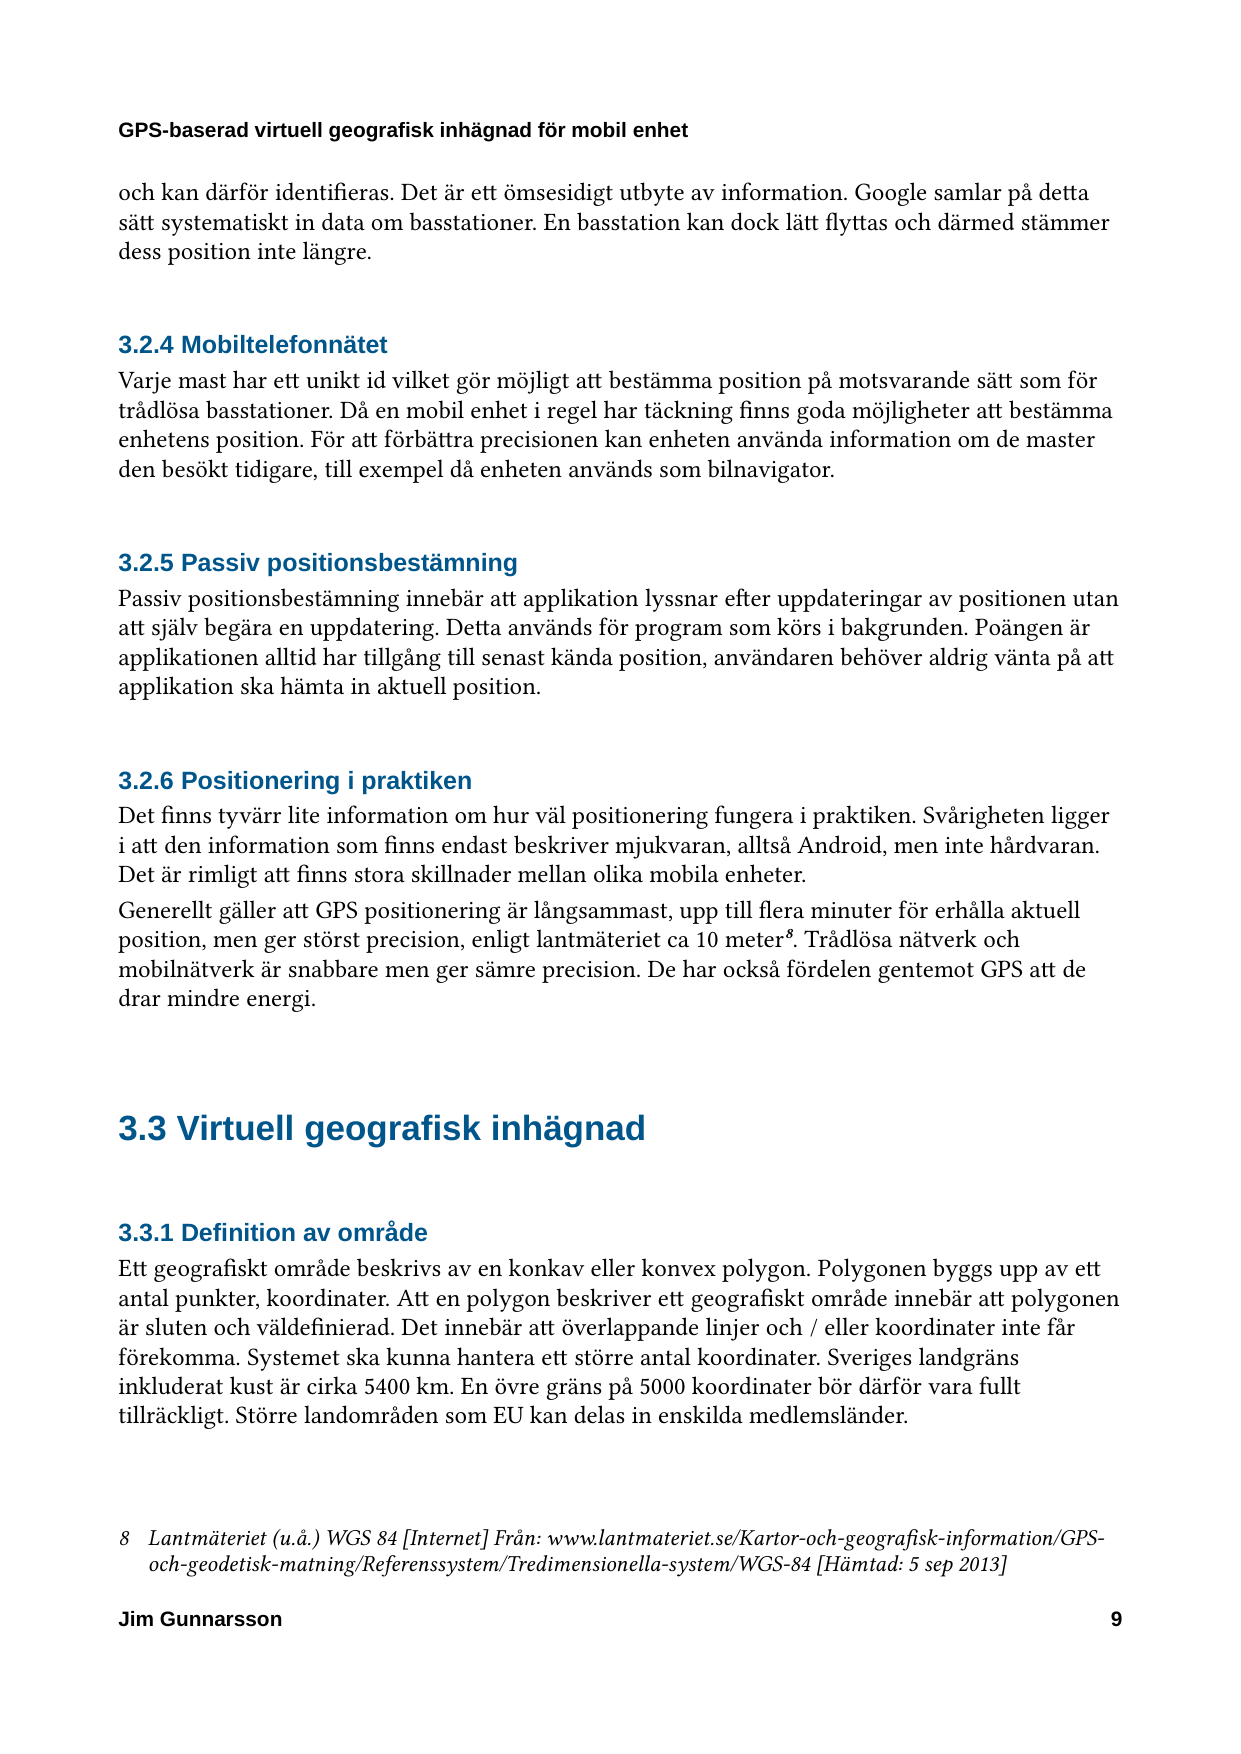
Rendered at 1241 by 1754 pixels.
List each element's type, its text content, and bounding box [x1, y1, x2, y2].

text Generellt gäller att GPS positionering är långsammast, upp till flera minuter för erhålla aktuell position, men ger störst precision, enligt lantmäteriet ca 10 meter. Trådlösa nätverk och mobilnätverk är snabbare men ger sämre precision. De har också fördelen gentemot GPS att de drar mindre energi. [118, 895, 1122, 1013]
subtitle Virtuell geografisk inhägnad [118, 1107, 1122, 1147]
subtitle Mobiltelefonnätet [118, 331, 1122, 359]
subtitle Definition av område [118, 1218, 1122, 1247]
text Passiv positionsbestämning innebär att applikation lyssnar efter uppdateringar av positionen utan att själv begära en uppdatering. Detta används för program som körs i bakgrunden. Poängen är applikationen alltid har tillgång till senast kända position, användaren behöver aldrig vänta på att applikation ska hämta in aktuell position. [118, 583, 1122, 701]
text Lantmäteriet (u.å.) WGS 84 [Internet] Från: www.lantmateriet.se/Kartor-och-geografisk-information/GPS-och-geodetisk-matning/Referenssystem/Tredimensionella-system/WGS-84 [Hämtad: 5 sep 2013] [118, 1524, 1122, 1577]
subtitle Passiv positionsbestämning [118, 548, 1122, 577]
text Det finns tyvärr lite information om hur väl positionering fungera i praktiken. Svårigheten ligger i att den information som finns endast beskriver mjukvaran, alltså Android, men inte hårdvaran. Det är rimligt att finns stora skillnader mellan olika mobila enheter. [118, 800, 1122, 889]
text Ett geografiskt område beskrivs av en konkav eller konvex polygon. Polygonen byggs upp av ett antal punkter, koordinater. Att en polygon beskriver ett geografiskt område innebär att polygonen är sluten och väldefinierad. Det innebär att överlappande linjer och / eller koordinater inte får förekomma. Systemet ska kunna hantera ett större antal koordinater. Sveriges landgräns inkluderat kust är cirka 5400 km. En övre gräns på 5000 koordinater bör därför vara fullt tillräckligt. Större landområden som EU kan delas in enskilda medlemsländer. [118, 1253, 1122, 1430]
subtitle Positionering i praktiken [118, 766, 1122, 794]
text Varje mast har ett unikt id vilket gör möjligt att bestämma position på motsvarande sätt som för trådlösa basstationer. Då en mobil enhet i regel har täckning finns goda möjligheter att bestämma enhetens position. För att förbättra precisionen kan enheten använda information om de master den besökt tidigare, till exempel då enheten används som bilnavigator. [118, 365, 1122, 483]
text och kan därför identifieras. Det är ett ömsesidigt utbyte av information. Google samlar på detta sätt systematiskt in data om basstationer. En basstation kan dock lätt flyttas och därmed stämmer dess position inte längre. [118, 177, 1122, 266]
